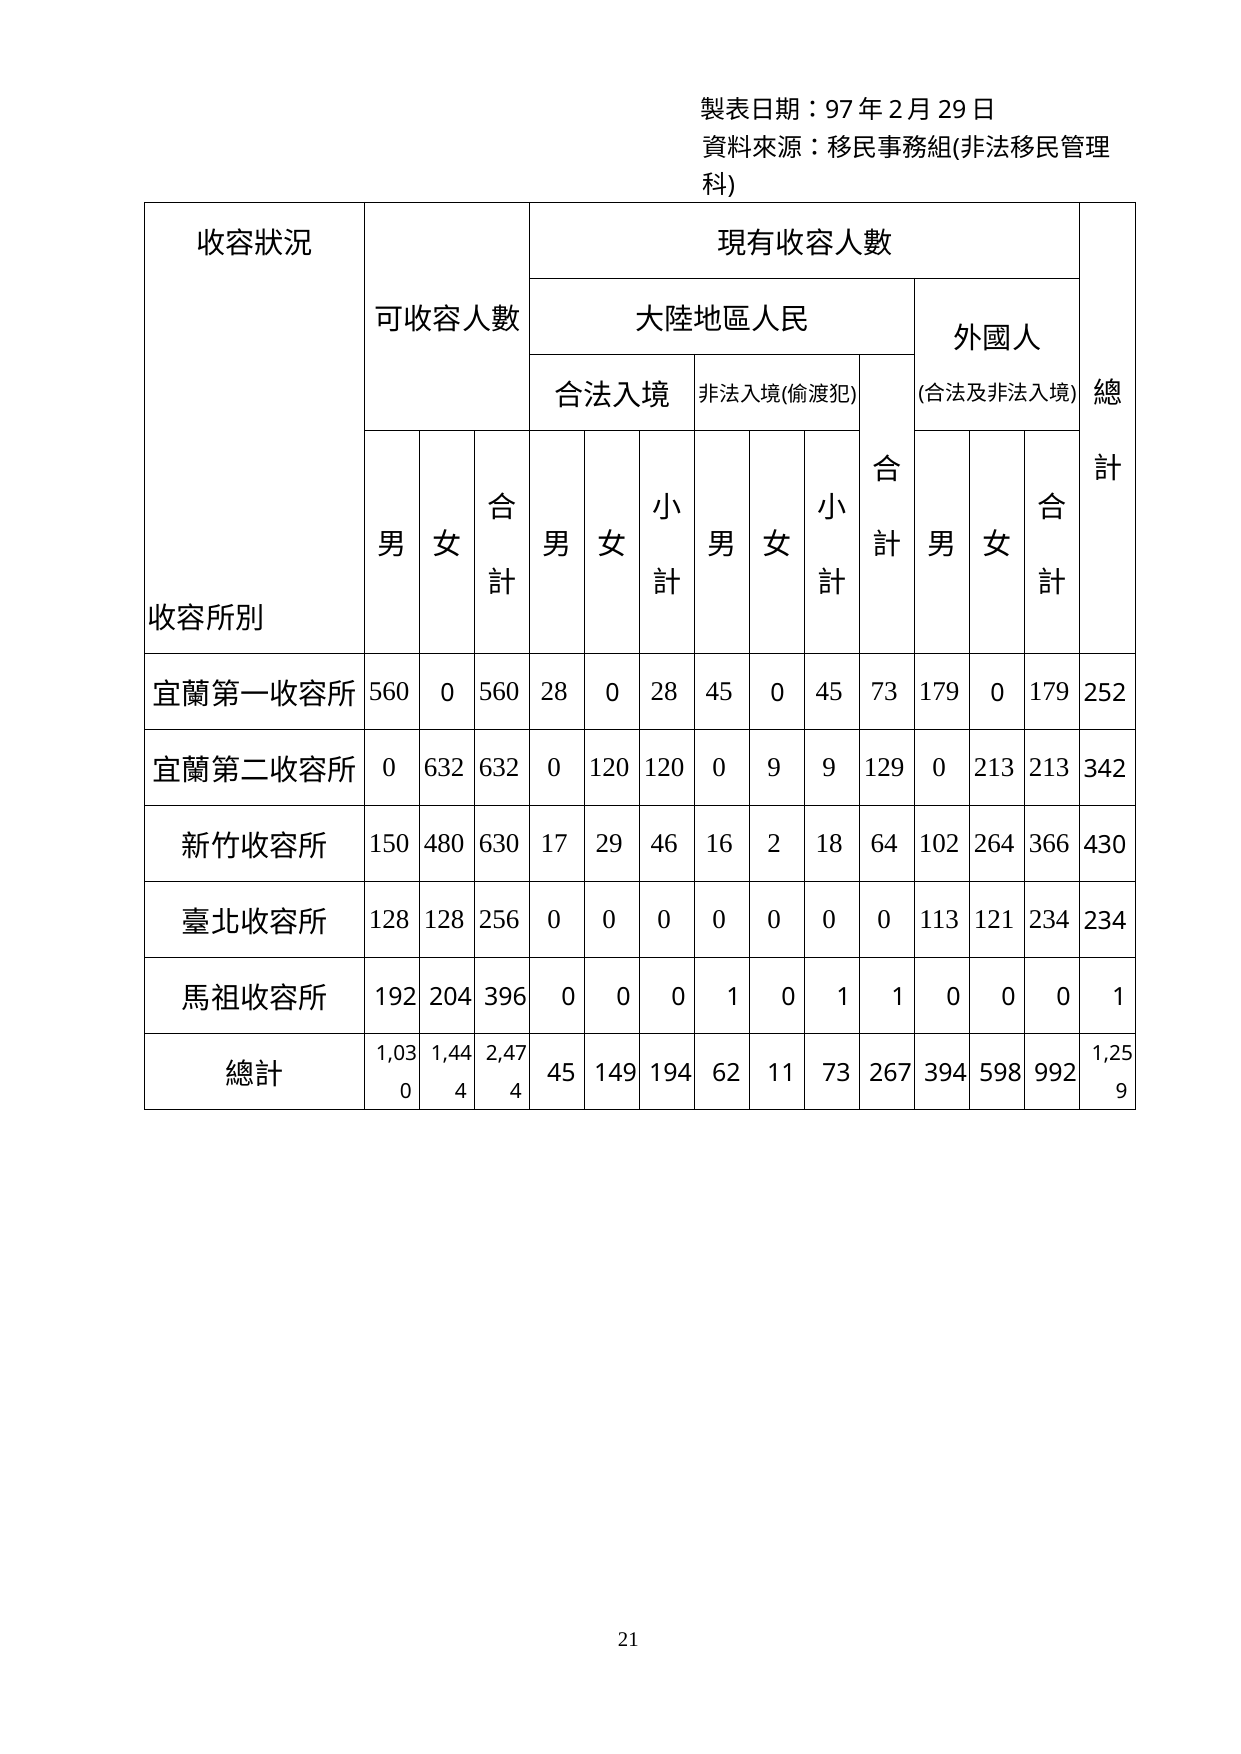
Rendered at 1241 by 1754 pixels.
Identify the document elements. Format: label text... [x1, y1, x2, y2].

table_cell 29 [585, 806, 639, 881]
table_cell 234 [1080, 882, 1135, 957]
table_cell 120 [585, 730, 639, 805]
table_cell 46 [640, 806, 694, 881]
table_cell 102 [915, 806, 969, 881]
table_cell 合計 [860, 355, 914, 653]
table_cell 0 [970, 958, 1024, 1033]
table_cell 0 [420, 654, 474, 729]
table_cell 204 [420, 958, 474, 1033]
table_cell 合法入境 [530, 355, 694, 430]
table_cell 129 [860, 730, 914, 805]
table_cell 992 [1025, 1034, 1079, 1109]
table_cell 總計 [1080, 203, 1135, 653]
table_cell 149 [585, 1034, 639, 1109]
table_cell 0 [750, 654, 804, 729]
table_cell 0 [860, 882, 914, 957]
table_cell 男 [530, 431, 584, 653]
table_cell 480 [420, 806, 474, 881]
table_cell 1 [805, 958, 859, 1033]
table_cell 宜蘭第二收容所 [145, 730, 364, 805]
table_cell 342 [1080, 730, 1135, 805]
table_cell 0 [695, 730, 749, 805]
table_cell 0 [695, 882, 749, 957]
table_cell 256 [475, 882, 529, 957]
table_cell 0 [365, 730, 419, 805]
table_cell 0 [530, 730, 584, 805]
table_cell 0 [640, 958, 694, 1033]
table_cell 0 [530, 958, 584, 1033]
table_cell 1,444 [420, 1034, 474, 1109]
table_cell 192 [365, 958, 419, 1033]
table_cell 0 [585, 958, 639, 1033]
table_cell 194 [640, 1034, 694, 1109]
table_cell 11 [750, 1034, 804, 1109]
table_cell 總計 [145, 1034, 364, 1109]
table_cell 128 [365, 882, 419, 957]
table_cell 17 [530, 806, 584, 881]
table_cell 18 [805, 806, 859, 881]
table_cell 0 [585, 654, 639, 729]
table_cell 0 [1025, 958, 1079, 1033]
table_cell 0 [915, 730, 969, 805]
table_cell 560 [475, 654, 529, 729]
table_cell 62 [695, 1034, 749, 1109]
table_cell 可收容人數 [365, 203, 529, 430]
table_cell 0 [805, 882, 859, 957]
table_cell 121 [970, 882, 1024, 957]
table_cell 234 [1025, 882, 1079, 957]
table_cell 73 [805, 1034, 859, 1109]
table_cell 0 [915, 958, 969, 1033]
table_cell 合計 [475, 431, 529, 653]
table_cell 0 [970, 654, 1024, 729]
table_cell 現有收容人數 [530, 203, 1079, 278]
table_cell 113 [915, 882, 969, 957]
table_cell 外國人 (合法及非法入境) [915, 279, 1079, 430]
table_cell 632 [475, 730, 529, 805]
table_cell 64 [860, 806, 914, 881]
table_cell 小計 [805, 431, 859, 653]
table_cell 396 [475, 958, 529, 1033]
table_cell 264 [970, 806, 1024, 881]
table_header [145, 89, 695, 202]
table_cell 小計 [640, 431, 694, 653]
table_cell 2 [750, 806, 804, 881]
table_cell 179 [915, 654, 969, 729]
table_cell 630 [475, 806, 529, 881]
table_cell 632 [420, 730, 474, 805]
table_cell 男 [365, 431, 419, 653]
table_cell 28 [640, 654, 694, 729]
table_cell 女 [585, 431, 639, 653]
table_cell 120 [640, 730, 694, 805]
table_cell 560 [365, 654, 419, 729]
table_cell 1,030 [365, 1034, 419, 1109]
table_cell 45 [805, 654, 859, 729]
table_cell 合計 [1025, 431, 1079, 653]
table_cell 128 [420, 882, 474, 957]
table_cell 394 [915, 1034, 969, 1109]
table_cell 0 [750, 882, 804, 957]
table_cell 213 [1025, 730, 1079, 805]
table_cell 0 [585, 882, 639, 957]
table_cell 2,474 [475, 1034, 529, 1109]
table_cell 1 [1080, 958, 1135, 1033]
table_cell 收容狀況 收容所別 [145, 203, 364, 653]
table_cell 598 [970, 1034, 1024, 1109]
table_cell 213 [970, 730, 1024, 805]
table_cell 45 [695, 654, 749, 729]
table_cell 女 [750, 431, 804, 653]
table_header 製表日期：97年2月29日 資料來源：移民事務組(非法移民管理科) [695, 89, 1136, 202]
table_cell 9 [805, 730, 859, 805]
table_cell 男 [695, 431, 749, 653]
table_cell 1 [860, 958, 914, 1033]
table_cell 73 [860, 654, 914, 729]
table_cell 366 [1025, 806, 1079, 881]
table_cell 1 [695, 958, 749, 1033]
table_cell 馬祖收容所 [145, 958, 364, 1033]
table_cell 16 [695, 806, 749, 881]
table_cell 150 [365, 806, 419, 881]
table_cell 45 [530, 1034, 584, 1109]
table_cell 430 [1080, 806, 1135, 881]
table_cell 252 [1080, 654, 1135, 729]
table_cell 267 [860, 1034, 914, 1109]
table_cell 非法入境(偷渡犯) [695, 355, 859, 430]
table_cell 臺北收容所 [145, 882, 364, 957]
table_cell 宜蘭第一收容所 [145, 654, 364, 729]
table_cell 1,259 [1080, 1034, 1135, 1109]
table_cell 0 [750, 958, 804, 1033]
table_cell 0 [640, 882, 694, 957]
table_cell 大陸地區人民 [530, 279, 914, 354]
table_cell 女 [420, 431, 474, 653]
table_cell 9 [750, 730, 804, 805]
table_cell 女 [970, 431, 1024, 653]
table_cell 0 [530, 882, 584, 957]
table_cell 新竹收容所 [145, 806, 364, 881]
table_cell 179 [1025, 654, 1079, 729]
table_cell 28 [530, 654, 584, 729]
table_cell 男 [915, 431, 969, 653]
